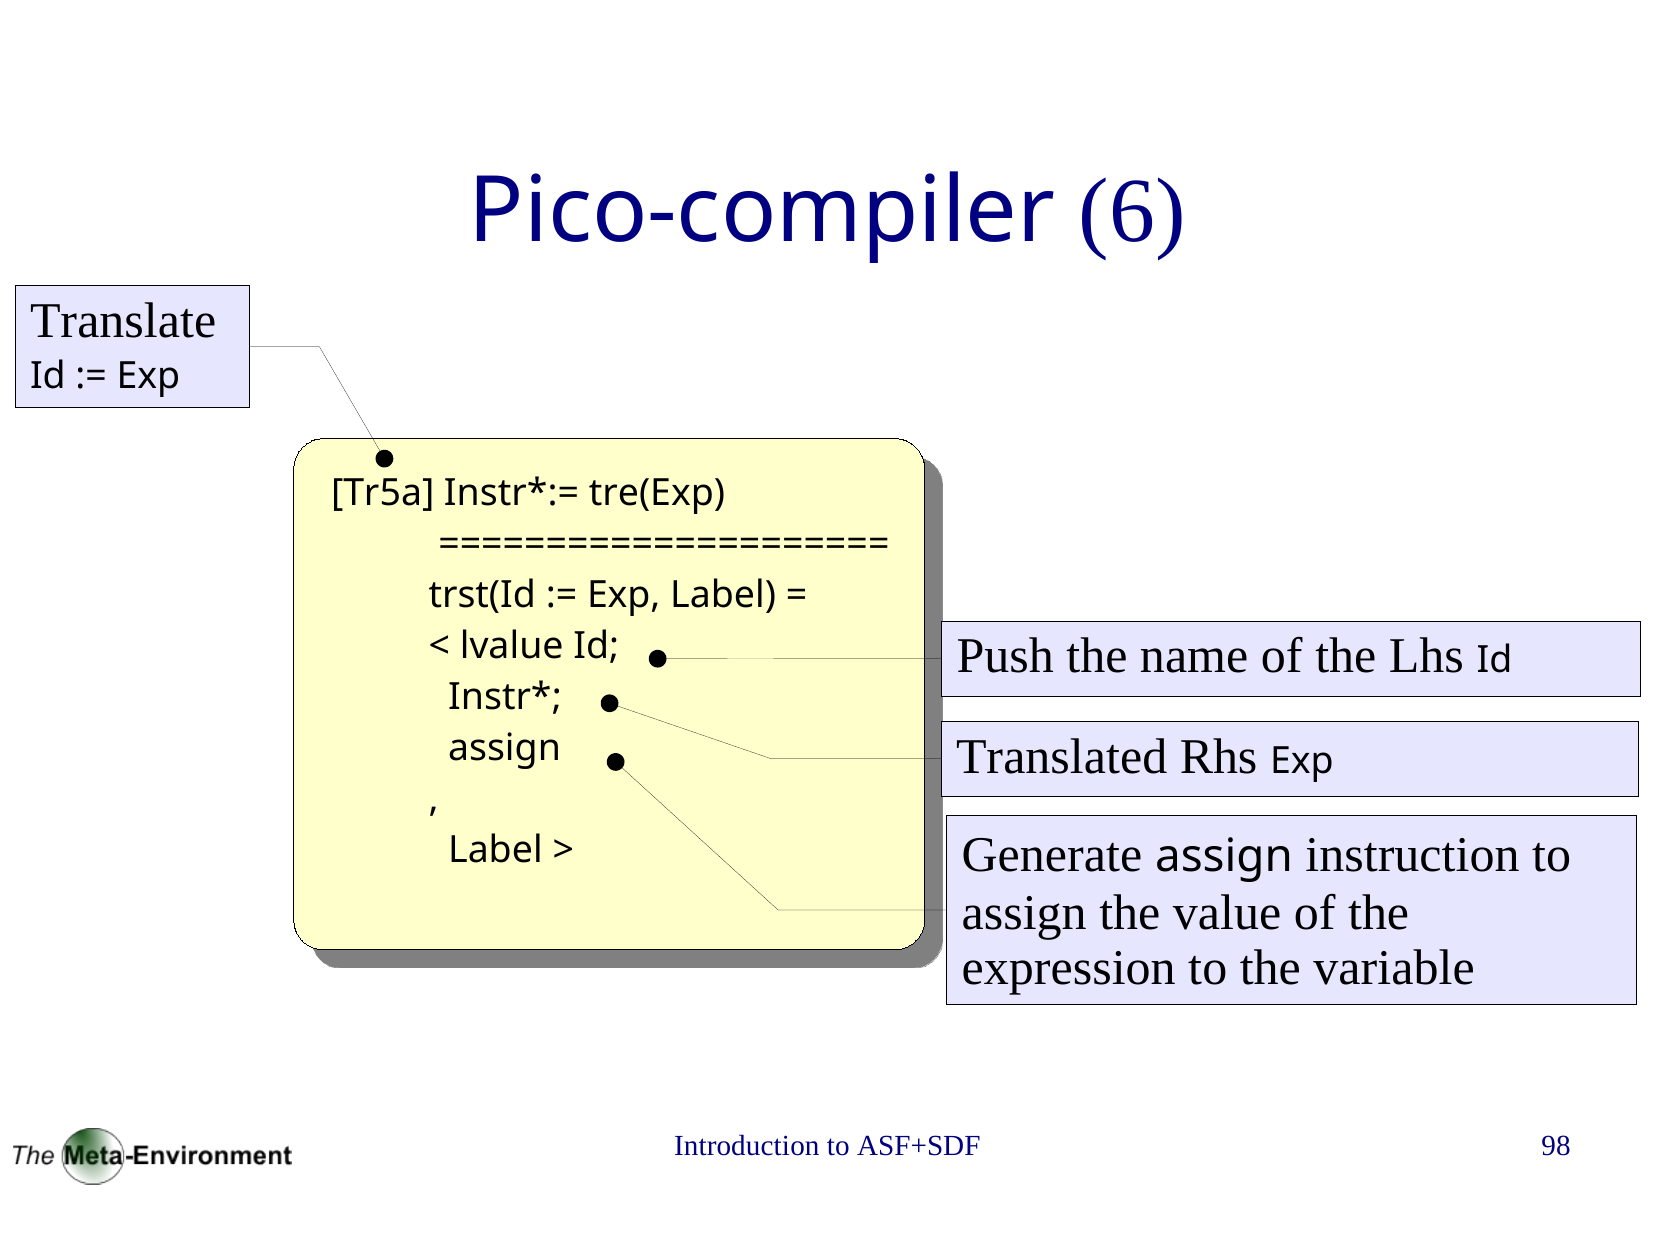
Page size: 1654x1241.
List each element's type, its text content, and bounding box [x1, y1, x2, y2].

text_box Push the name of the Lhs Id [941, 621, 1641, 697]
text_box Translate Id := Exp [15, 285, 250, 408]
text_box Translated Rhs Exp [941, 721, 1639, 797]
text_box Generate assign instruction to assign the value of the expression to the variable [946, 815, 1637, 1005]
text_box [Tr5a] Instr*:= tre(Exp) ===================== trst(Id := Exp, Label) = < lvalue Id; Instr*; assign , Label > [316, 458, 917, 923]
text_box [293, 438, 925, 950]
title Pico-compiler (6) [121, 102, 1534, 311]
picture [13, 1128, 292, 1185]
